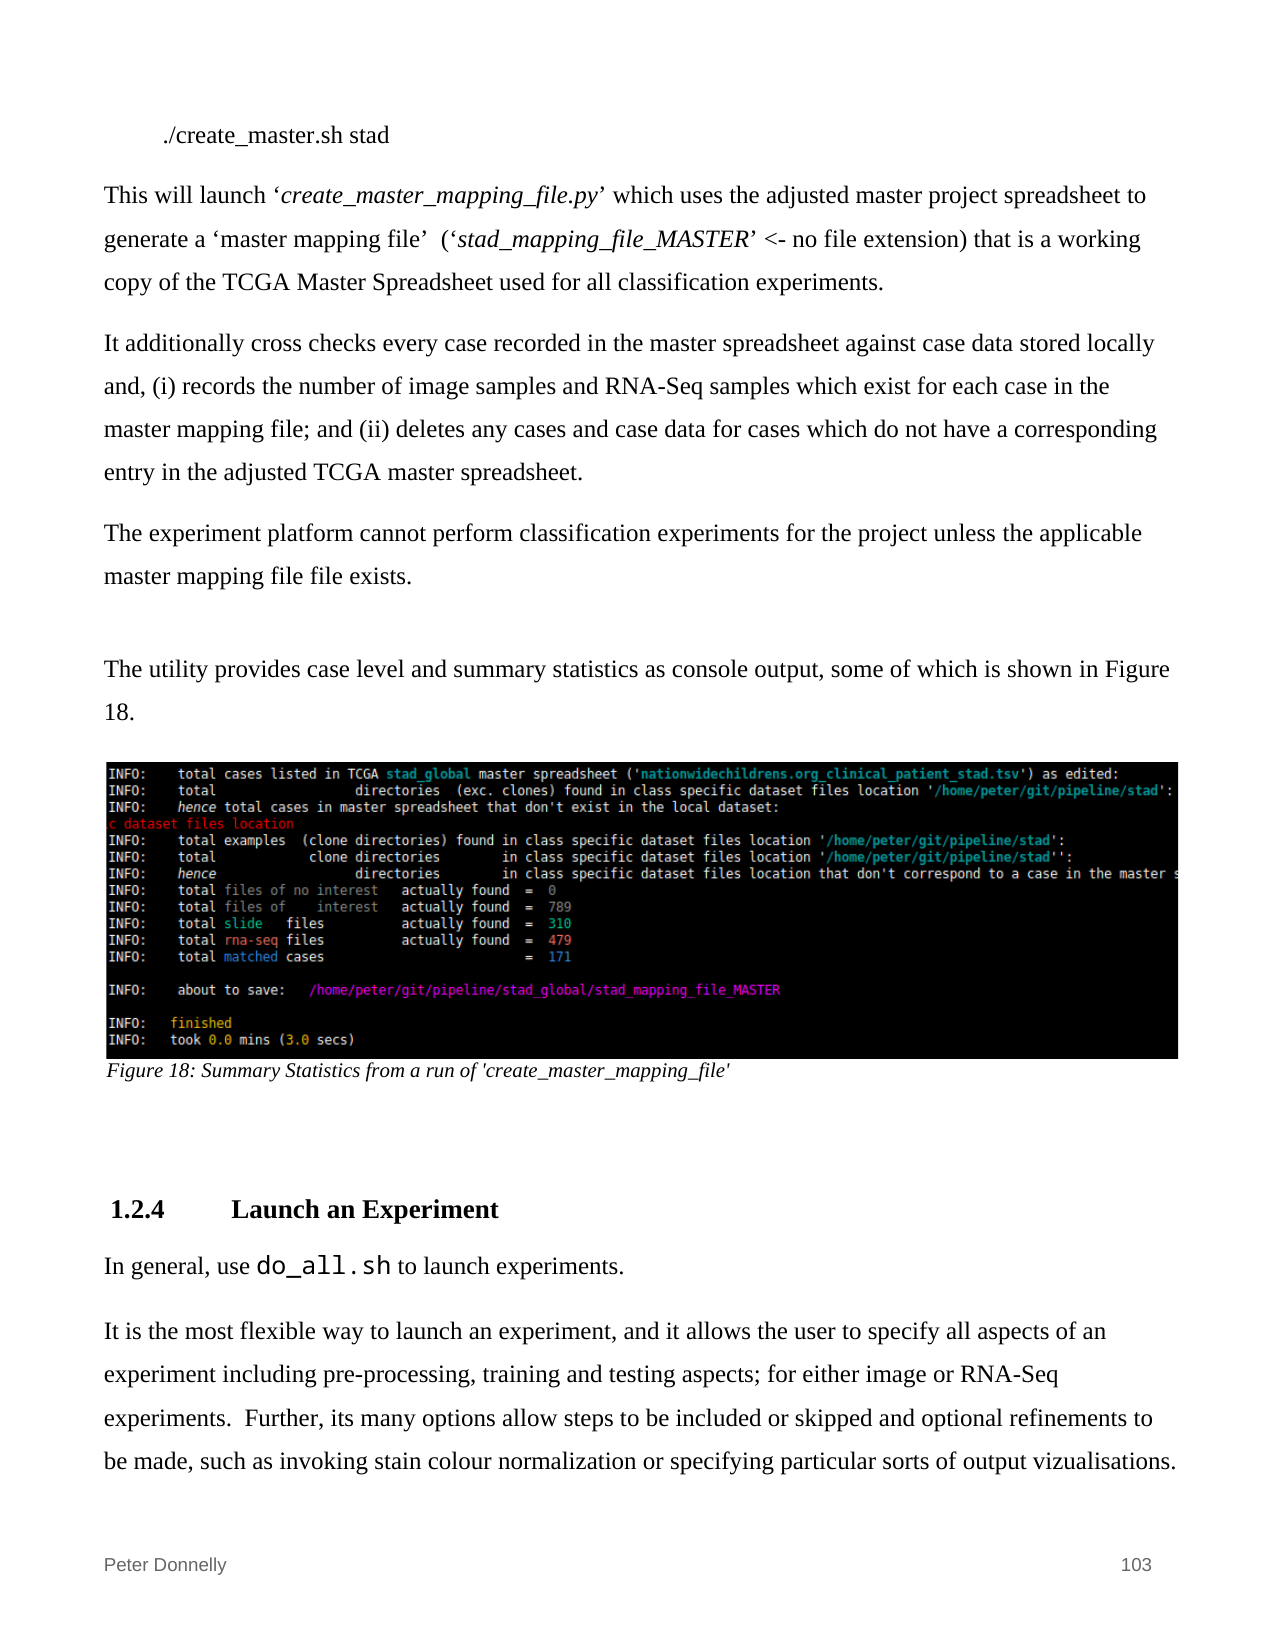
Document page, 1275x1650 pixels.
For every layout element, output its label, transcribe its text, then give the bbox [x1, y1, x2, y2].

text This will launch ‘create_master_mapping_file.py’ which uses the adjusted master project spreadsheet to generate a ‘master mapping file’ (‘stad_mapping_file_MASTER’ <- no file extension) that is a working copy of the TCGA Master Spreadsheet used for all classification experiments. [103, 181, 1181, 296]
text It additionally cross checks every case recorded in the master spreadsheet against case data stored locally and, (i) records the number of image samples and RNA-Seq samples which exist for each case in the master mapping file; and (ii) deletes any cases and case data for cases which do not have a corresponding entry in the adjusted TCGA master spreadsheet. [103, 328, 1181, 486]
text It is the most flexible way to launch an experiment, and it allows the user to specify all aspects of an experiment including pre-processing, training and testing aspects; for either image or RNA-Seq experiments. Further, its many options allow steps to be included or skipped and optional refinements to be made, such as invoking stain colour normalization or specifying particular sorts of output vizualisations. [103, 1316, 1181, 1474]
text ./create_master.sh stad [162, 120, 1181, 148]
text In general, use do_all.sh to launch experiments. [103, 1248, 1181, 1282]
picture [106, 762, 1179, 1059]
text The utility provides case level and summary statistics as console output, some of which is shown in Figure 18. [103, 654, 1181, 726]
text Figure 18: Summary Statistics from a run of 'create_master_mapping_file' [106, 1059, 1178, 1082]
text The experiment platform cannot perform classification experiments for the project unless the applicable master mapping file file exists. [103, 518, 1181, 590]
subtitle Launch an Experiment [103, 1193, 1181, 1224]
